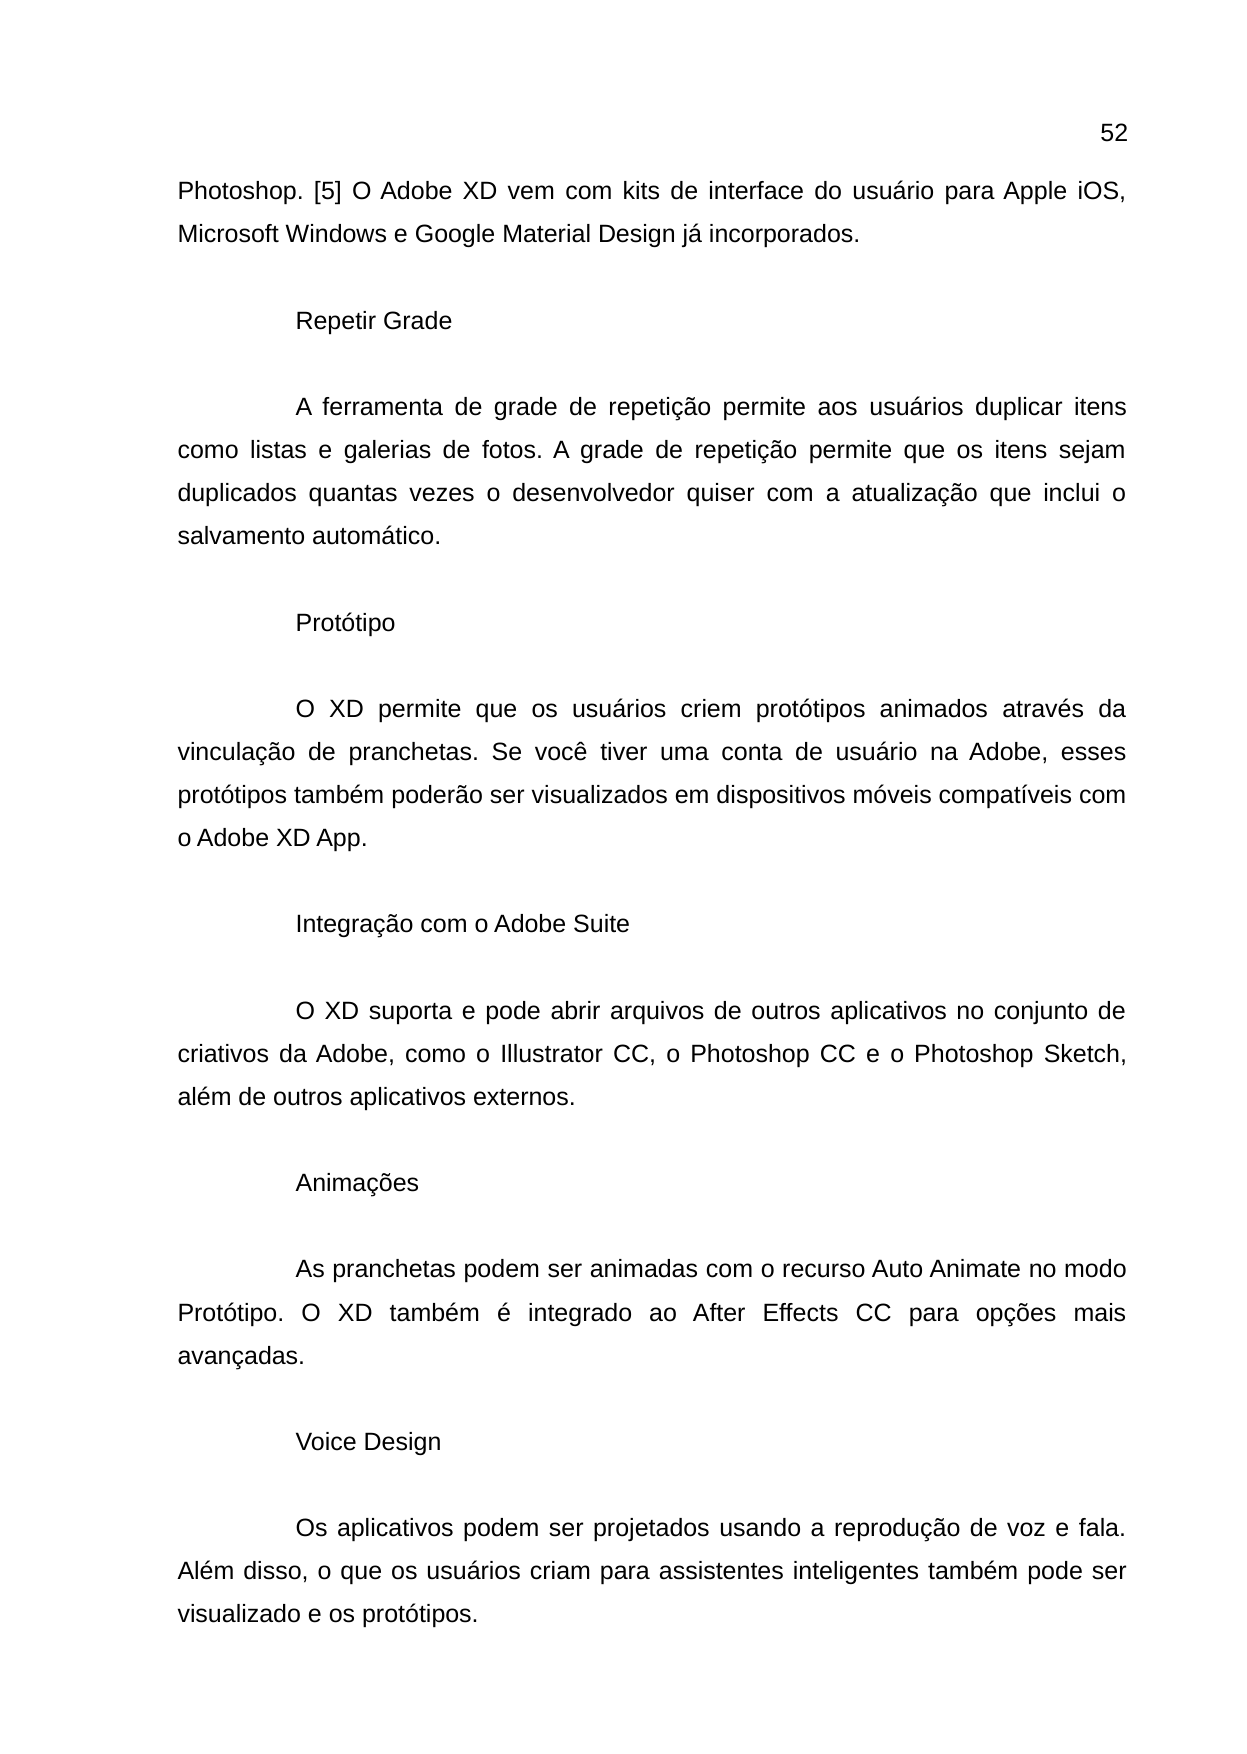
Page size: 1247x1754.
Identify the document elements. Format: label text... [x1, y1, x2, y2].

text Repetir Grade [177, 306, 1128, 334]
text Voice Design [177, 1427, 1128, 1456]
text Integração com o Adobe Suite [177, 909, 1128, 938]
text Protótipo [177, 608, 1128, 636]
text O XD permite que os usuários criem protótipos animados através da vinculação de pranchetas. Se você tiver uma conta de usuário na Adobe, esses protótipos também poderão ser visualizados em dispositivos móveis compatíveis com o Adobe XD App. [177, 694, 1128, 852]
text Os aplicativos podem ser projetados usando a reprodução de voz e fala. Além disso, o que os usuários criam para assistentes inteligentes também pode ser visualizado e os protótipos. [177, 1513, 1128, 1628]
text A ferramenta de grade de repetição permite aos usuários duplicar itens como listas e galerias de fotos. A grade de repetição permite que os itens sejam duplicados quantas vezes o desenvolvedor quiser com a atualização que inclui o salvamento automático. [177, 392, 1128, 550]
text Animações [177, 1168, 1128, 1197]
text O XD suporta e pode abrir arquivos de outros aplicativos no conjunto de criativos da Adobe, como o Illustrator CC, o Photoshop CC e o Photoshop Sketch, além de outros aplicativos externos. [177, 996, 1128, 1111]
text As pranchetas podem ser animadas com o recurso Auto Animate no modo Protótipo. O XD também é integrado ao After Effects CC para opções mais avançadas. [177, 1254, 1128, 1369]
text Photoshop. [5] O Adobe XD vem com kits de interface do usuário para Apple iOS, Microsoft Windows e Google Material Design já incorporados. [177, 176, 1128, 248]
